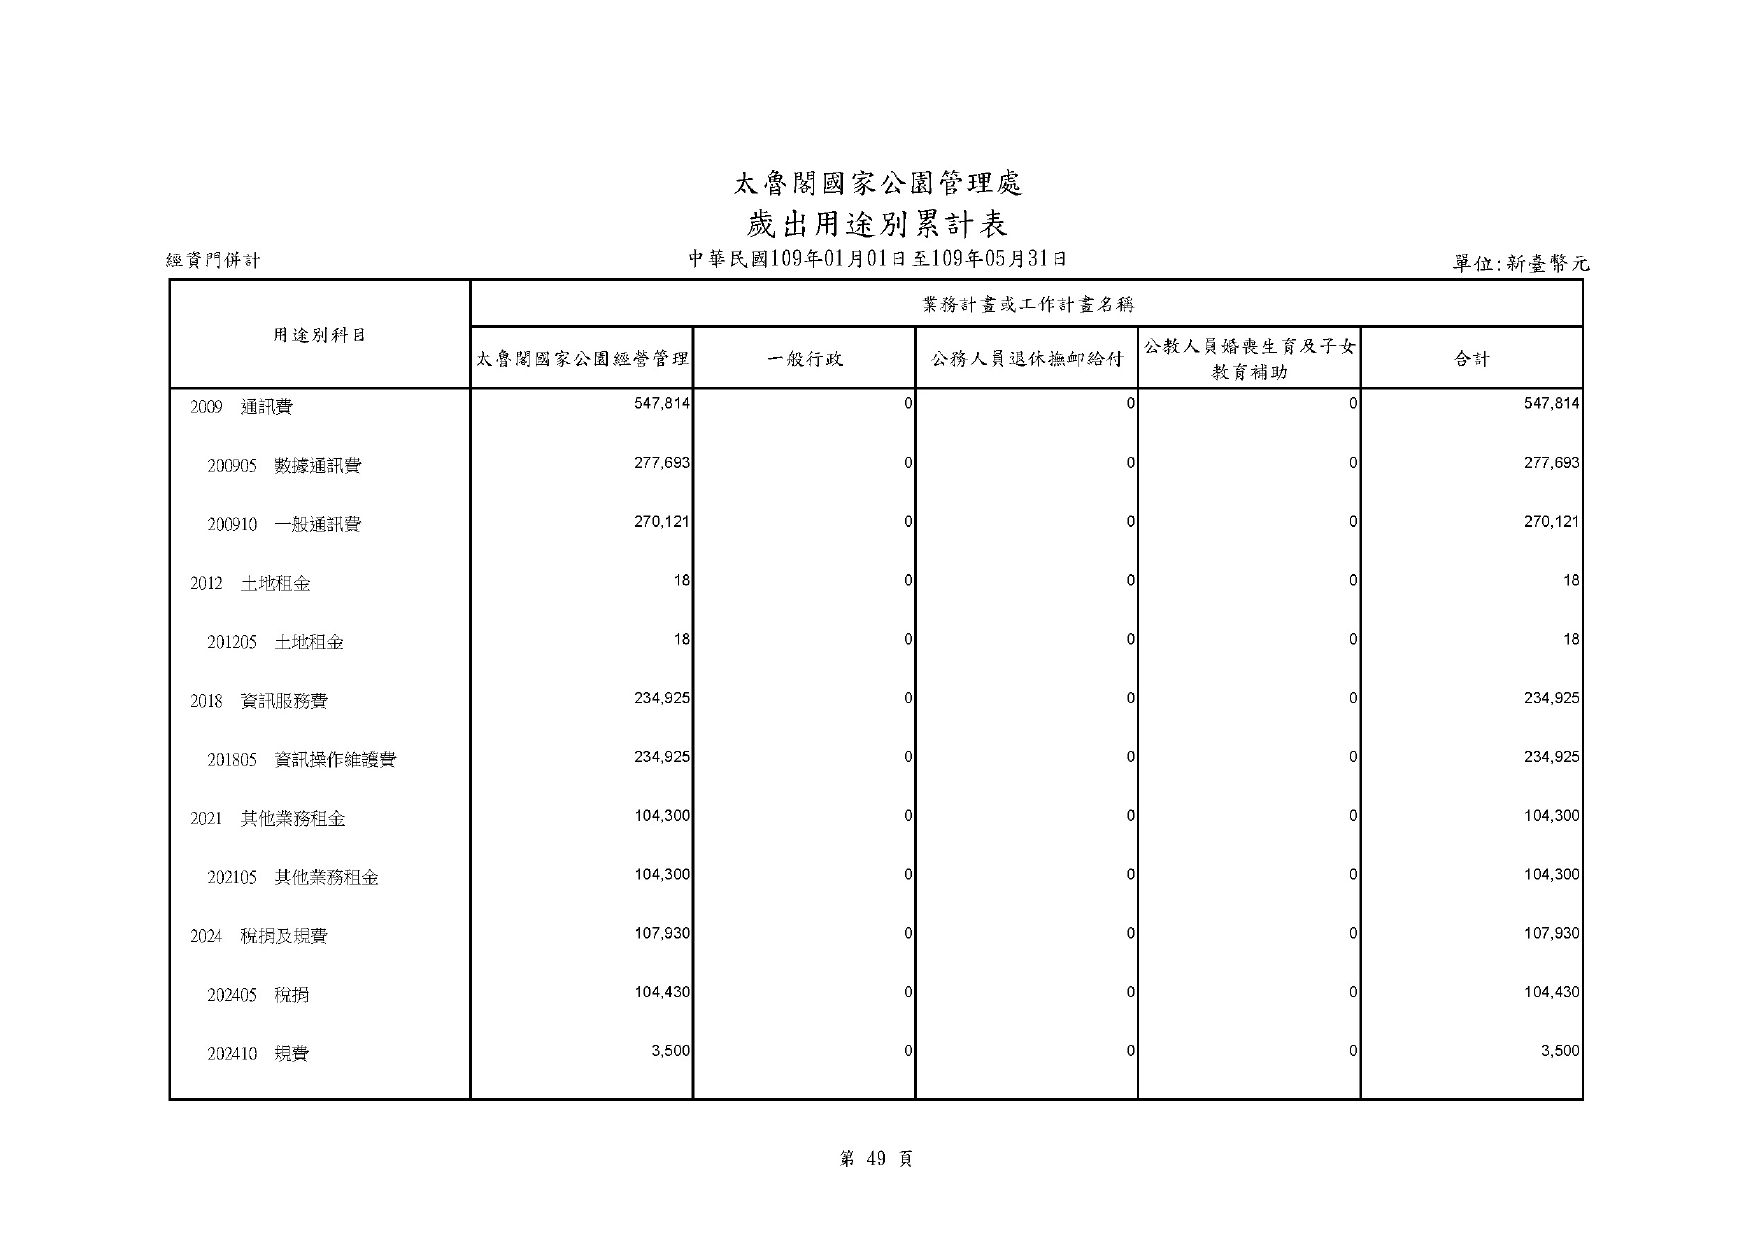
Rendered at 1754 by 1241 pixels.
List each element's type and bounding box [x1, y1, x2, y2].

picture [59, 59, 1695, 1216]
